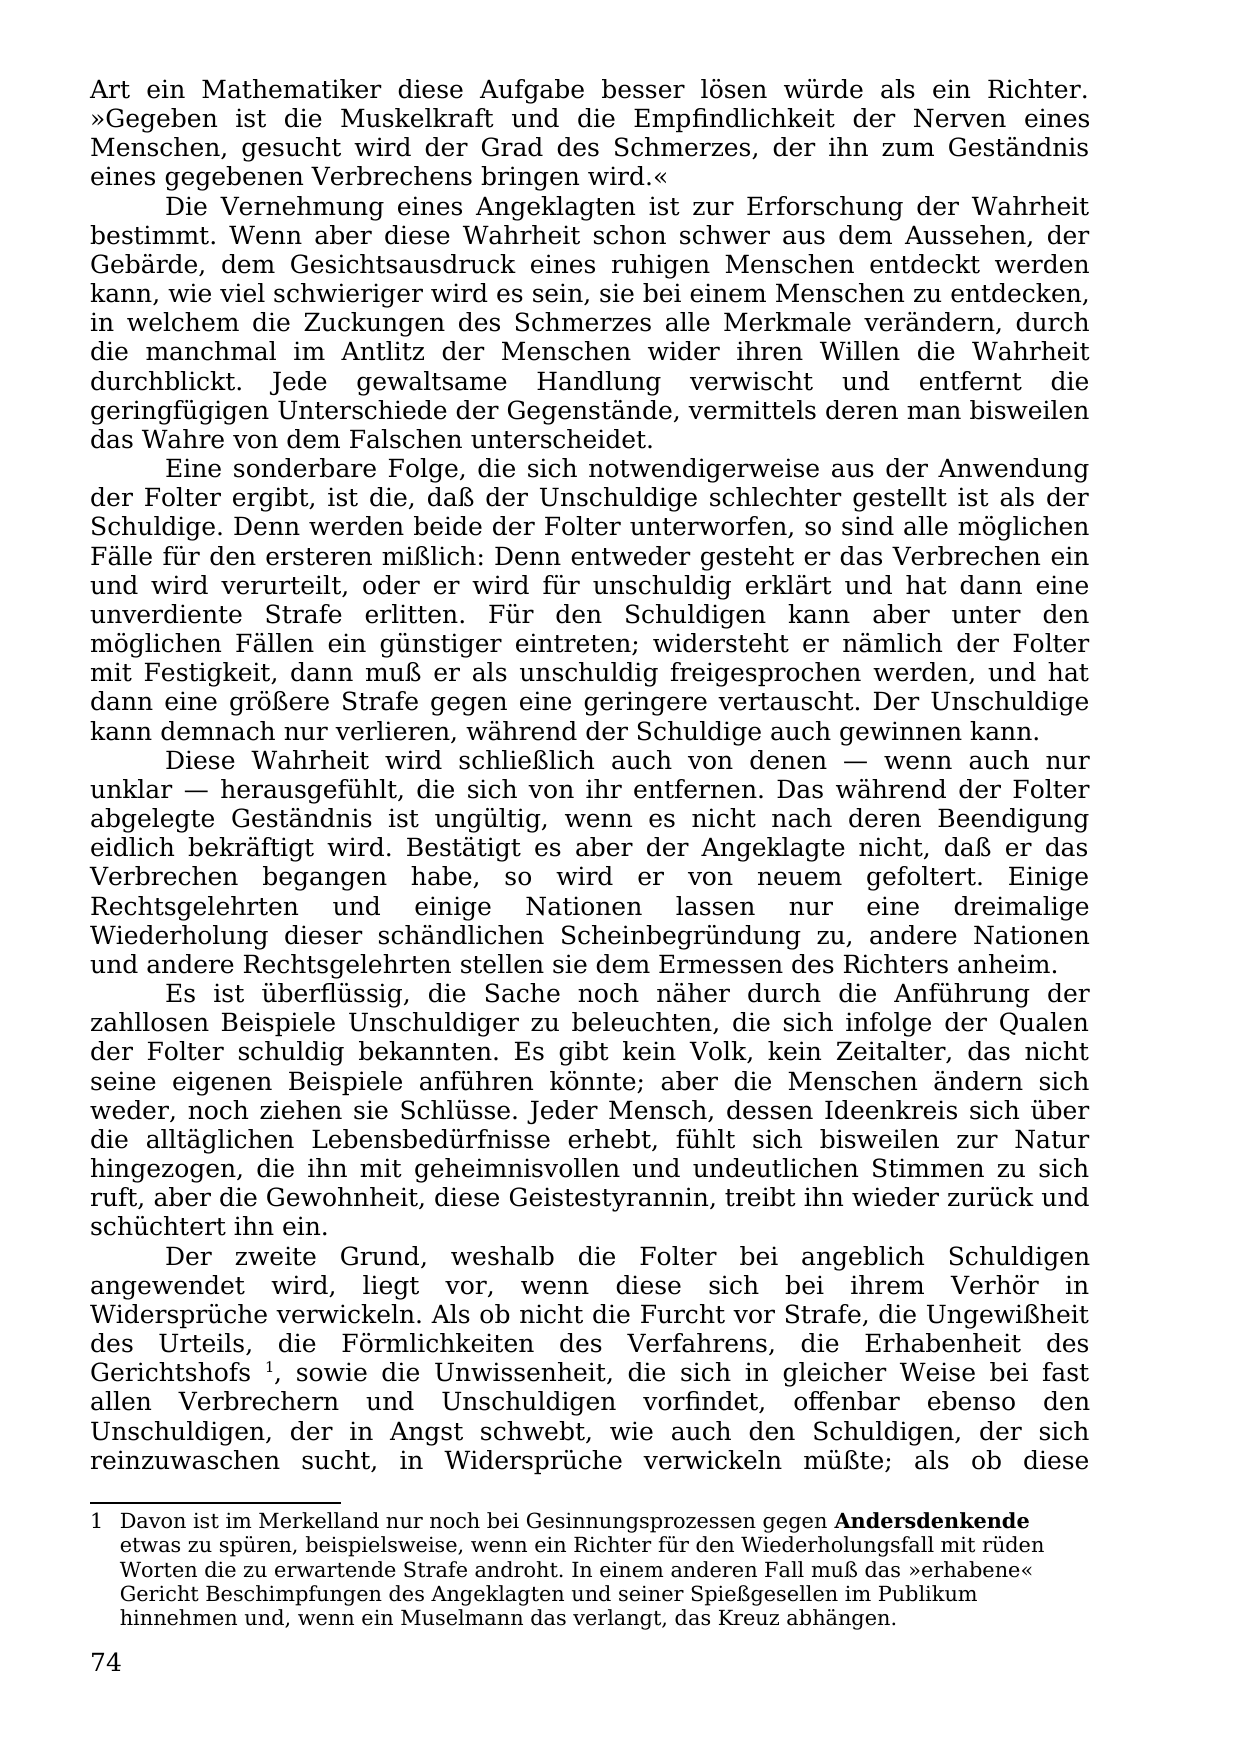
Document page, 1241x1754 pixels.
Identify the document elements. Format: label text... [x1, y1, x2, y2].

text Der zweite Grund, weshalb die Folter bei angeblich Schuldigen angewendet wird, liegt vor, wenn diese sich bei ihrem Verhör in Widersprüche verwickeln. Als ob nicht die Furcht vor Strafe, die Ungewißheit des Urteils, die Förmlichkeiten des Verfahrens, die Erhabenheit des Gerichtshofs , sowie die Unwissenheit, die sich in gleicher Weise bei fast allen Verbrechern und Unschuldigen vorﬁndet, offenbar ebenso den Unschuldigen, der in Angst schwebt, wie auch den Schuldigen, der sich reinzuwaschen sucht, in Widersprüche verwickeln müßte; als ob diese [90, 1242, 1091, 1475]
text Eine sonderbare Folge, die sich notwendigerweise aus der Anwendung der Folter ergibt, ist die, daß der Unschuldige schlechter gestellt ist als der Schuldige. Denn werden beide der Folter unterworfen, so sind alle möglichen Fälle für den ersteren mißlich: Denn entweder gesteht er das Verbrechen ein und wird verurteilt, oder er wird für unschuldig erklärt und hat dann eine unverdiente Strafe erlitten. Für den Schuldigen kann aber unter den möglichen Fällen ein günstiger eintreten; widersteht er nämlich der Folter mit Festigkeit, dann muß er als unschuldig freigesprochen werden, und hat dann eine größere Strafe gegen eine geringere vertauscht. Der Unschuldige kann demnach nur verlieren, während der Schuldige auch gewinnen kann. [90, 454, 1091, 746]
text Art ein Mathematiker diese Aufgabe besser lösen würde als ein Richter. »Gegeben ist die Muskelkraft und die Empﬁndlichkeit der Nerven eines Menschen, gesucht wird der Grad des Schmerzes, der ihn zum Geständnis eines gegebenen Verbrechens bringen wird.« [90, 75, 1091, 192]
text Davon ist im Merkelland nur noch bei Gesinnungsprozessen gegen Andersdenkende etwas zu spüren, beispielsweise, wenn ein Richter für den Wiederholungsfall mit rüden Worten die zu erwartende Strafe androht. In einem anderen Fall muß das »erhabene« Gericht Beschimpfungen des Angeklagten und seiner Spießgesellen im Publikum hinnehmen und, wenn ein Muselmann das verlangt, das Kreuz abhängen. [90, 1509, 1091, 1631]
text Es ist überﬂüssig, die Sache noch näher durch die Anführung der zahllosen Beispiele Unschuldiger zu beleuchten, die sich infolge der Qualen der Folter schuldig bekannten. Es gibt kein Volk, kein Zeitalter, das nicht seine eigenen Beispiele anführen könnte; aber die Menschen ändern sich weder, noch ziehen sie Schlüsse. Jeder Mensch, dessen Ideenkreis sich über die alltäglichen Lebensbedürfnisse erhebt, fühlt sich bisweilen zur Natur hingezogen, die ihn mit geheimnisvollen und undeutlichen Stimmen zu sich ruft, aber die Gewohnheit, diese Geistestyrannin, treibt ihn wieder zurück und schüchtert ihn ein. [90, 979, 1091, 1242]
text Die Vernehmung eines Angeklagten ist zur Erforschung der Wahrheit bestimmt. Wenn aber diese Wahrheit schon schwer aus dem Aussehen, der Gebärde, dem Gesichtsausdruck eines ruhigen Menschen entdeckt werden kann, wie viel schwieriger wird es sein, sie bei einem Menschen zu entdecken, in welchem die Zuckungen des Schmerzes alle Merkmale verändern, durch die manchmal im Antlitz der Menschen wider ihren Willen die Wahrheit durchblickt. Jede gewaltsame Handlung verwischt und entfernt die geringfügigen Unterschiede der Gegenstände, vermittels deren man bisweilen das Wahre von dem Falschen unterscheidet. [90, 192, 1091, 454]
text Diese Wahrheit wird schließlich auch von denen — wenn auch nur unklar — herausgefühlt, die sich von ihr entfernen. Das während der Folter abgelegte Geständnis ist ungültig, wenn es nicht nach deren Beendigung eidlich bekräftigt wird. Bestätigt es aber der Angeklagte nicht, daß er das Verbrechen begangen habe, so wird er von neuem gefoltert. Einige Rechtsgelehrten und einige Nationen lassen nur eine dreimalige Wiederholung dieser schändlichen Scheinbegründung zu, andere Nationen und andere Rechtsgelehrten stellen sie dem Ermessen des Richters anheim. [90, 746, 1091, 979]
